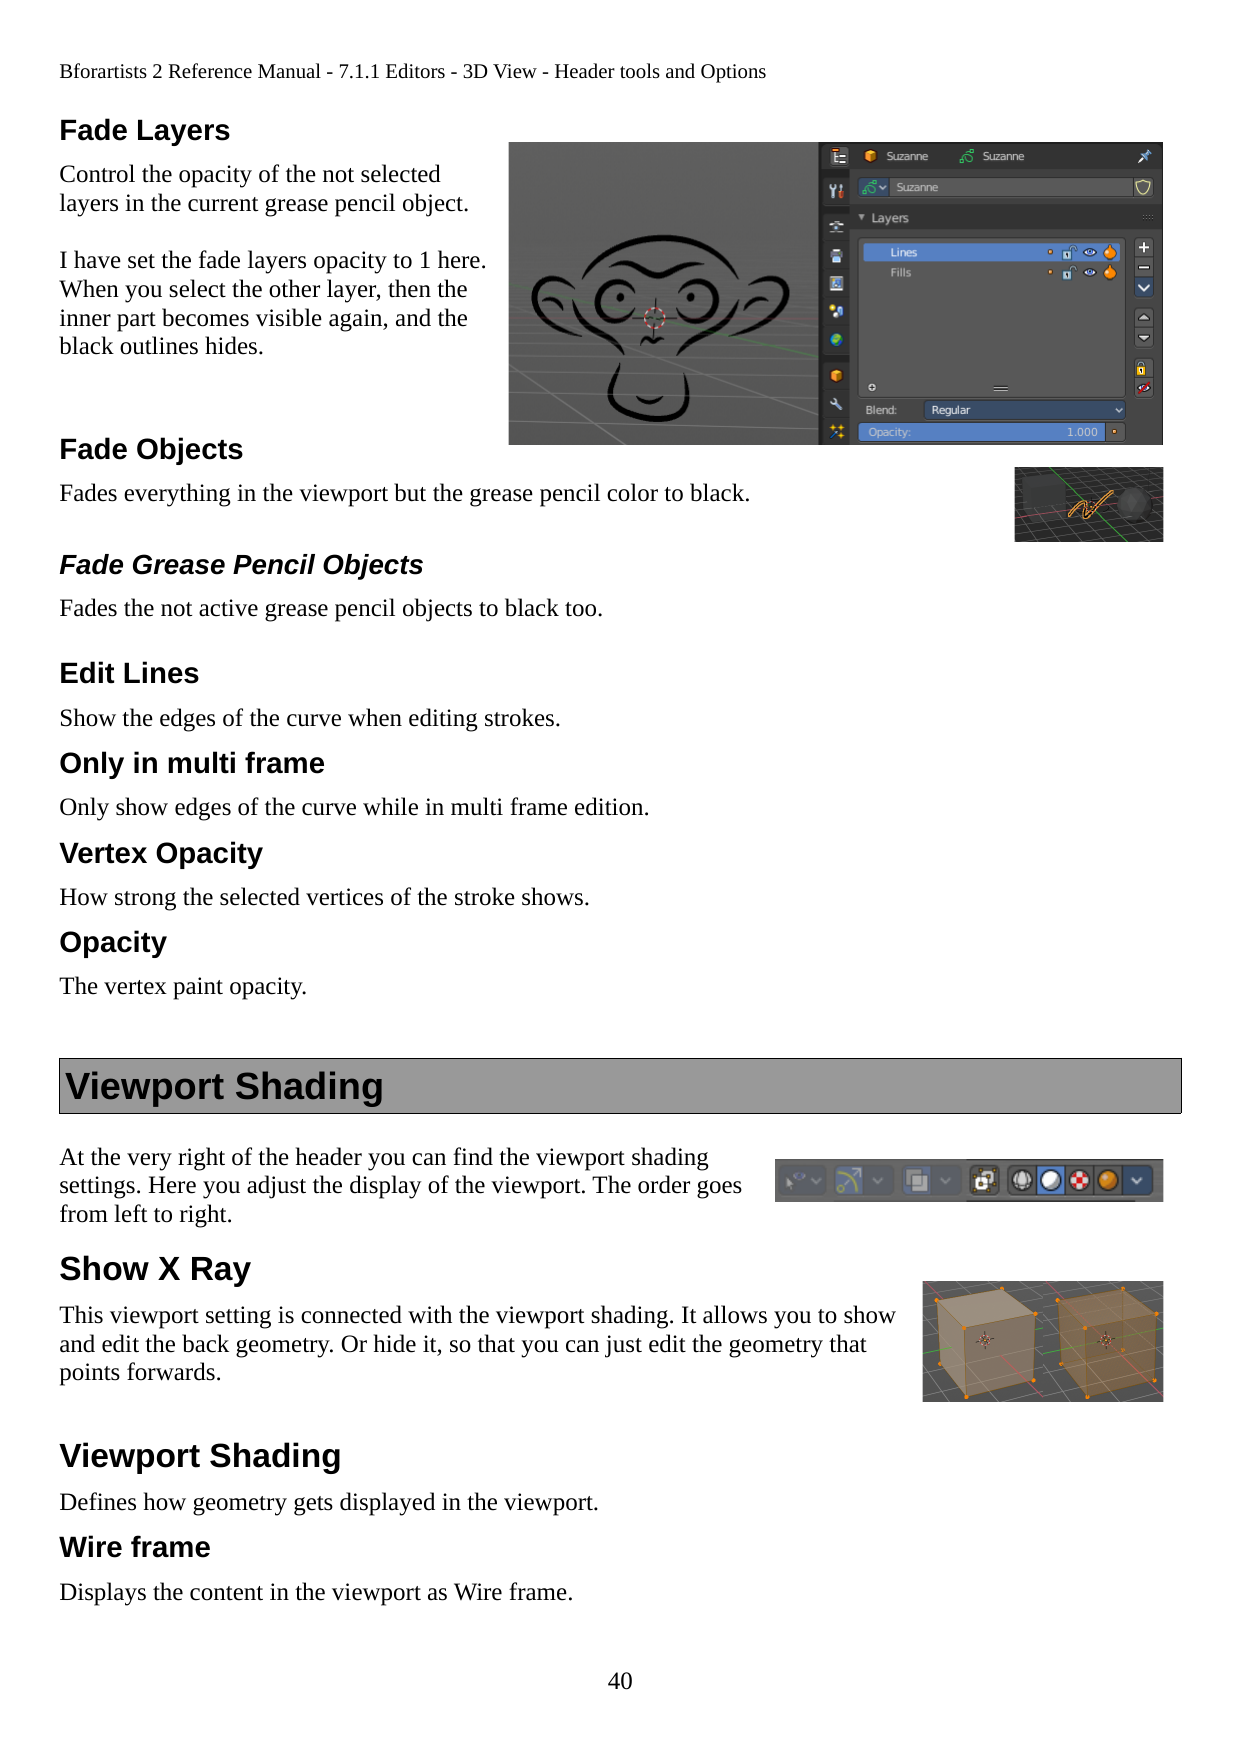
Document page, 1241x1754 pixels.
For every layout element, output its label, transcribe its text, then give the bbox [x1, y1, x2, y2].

subtitle Show X Ray [59, 1249, 1181, 1287]
picture [508, 142, 1164, 445]
text Only show edges of the curve while in multi frame edition. [59, 792, 1181, 821]
text This viewport setting is connected with the viewport shading. It allows you to show and edit the back geometry. Or hide it, so that you can just edit the geometry that points forwards. [59, 1300, 922, 1386]
picture [922, 1281, 1164, 1402]
text At the very right of the header you can find the viewport shading settings. Here you adjust the display of the viewport. The order goes from left to right. [59, 1142, 1181, 1228]
text Show the edges of the curve when editing strokes. [59, 703, 1181, 731]
subtitle Edit Lines [59, 656, 1181, 690]
text The vertex paint opacity. [59, 971, 1181, 1000]
subtitle Opacity [59, 925, 1181, 959]
text Defines how geometry gets displayed in the viewport. [59, 1487, 1181, 1516]
subtitle Fade Objects [59, 432, 1181, 466]
text I have set the fade layers opacity to 1 here. When you select the other layer, then the inner part becomes visible again, and the black outlines hides. [59, 245, 508, 360]
table_header Viewport Shading [60, 1059, 1181, 1113]
text Displays the content in the viewport as Wire frame. [59, 1577, 1181, 1605]
text Fades the not active grease pencil objects to black too. [59, 593, 1181, 622]
text Fades everything in the viewport but the grease pencil color to black. [59, 478, 1014, 507]
subtitle Viewport Shading [59, 1436, 1181, 1474]
picture [1014, 467, 1164, 542]
subtitle Only in multi frame [59, 746, 1181, 780]
text Control the opacity of the not selected layers in the current grease pencil object. [59, 159, 508, 216]
text How strong the selected vertices of the stroke shows. [59, 882, 1181, 911]
subtitle Fade Grease Pencil Objects [59, 548, 1181, 580]
subtitle Vertex Opacity [59, 836, 1181, 869]
picture [775, 1159, 1164, 1202]
subtitle Fade Layers [59, 113, 1181, 146]
subtitle Wire frame [59, 1530, 1181, 1564]
